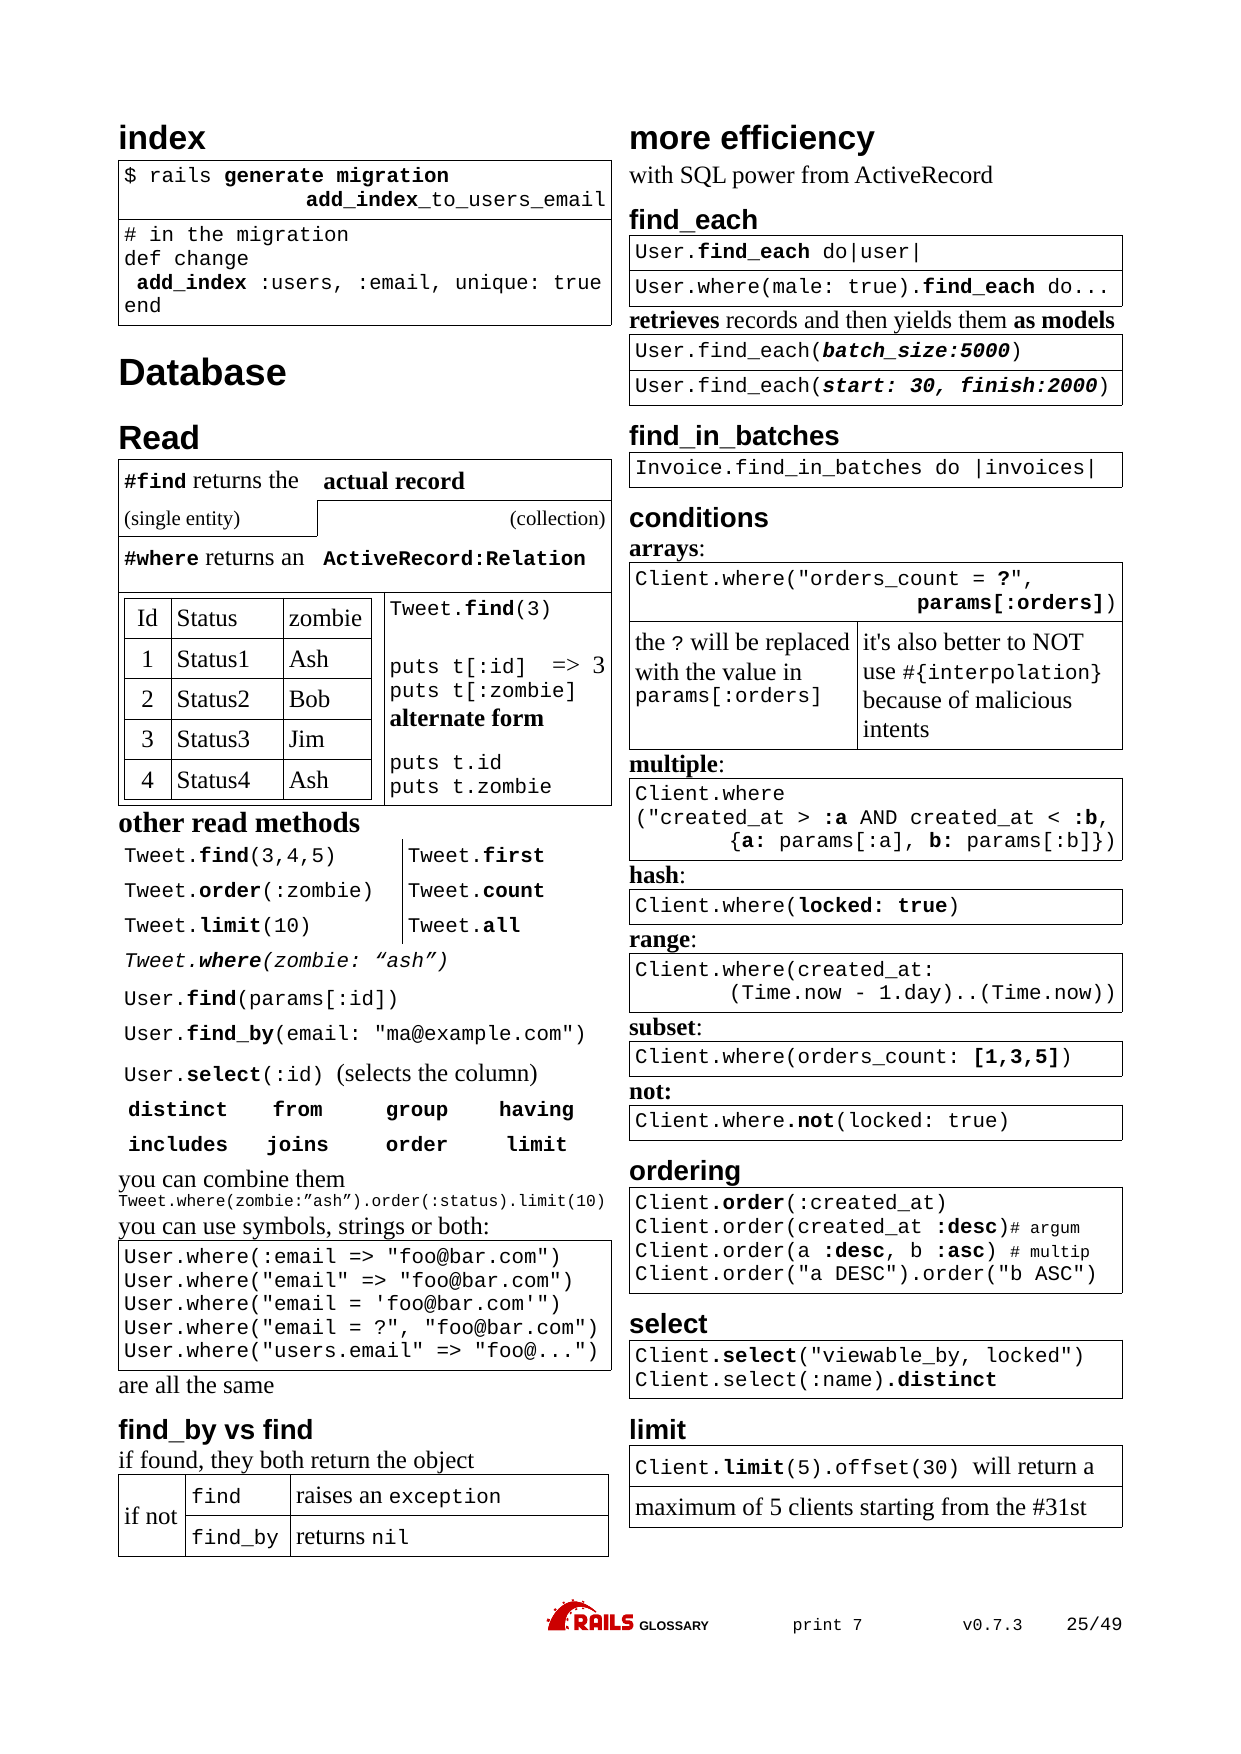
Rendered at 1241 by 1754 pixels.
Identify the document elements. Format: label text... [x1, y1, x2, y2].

table_cell having [477, 1094, 596, 1129]
table_cell User.find_each(start: 30, finish:2000) [630, 371, 1122, 405]
table_cell 4 [125, 760, 171, 799]
subtitle conditions [629, 502, 1122, 533]
table_header Tweet.find(3) puts t[:id] => 3 puts t[:zombie] alternate form puts t.id puts t.zombie [385, 593, 611, 805]
table_cell (collection) [318, 501, 611, 536]
table_cell Status1 [172, 639, 283, 678]
table_cell limit [477, 1129, 596, 1164]
table_cell Tweet.where(zombie: “ash”) [118, 944, 596, 982]
table_cell 1 [125, 639, 171, 678]
table_cell User.find(params[:id]) [118, 982, 596, 1017]
table_header #find returns the [119, 460, 317, 500]
table_header Client.where(created_at: (Time.now - 1.day)..(Time.now)) [630, 954, 1122, 1012]
table_header User.find_each(batch_size:5000) [630, 335, 1122, 369]
table_header $ rails generate migration add_index_to_users_email [119, 161, 611, 218]
table_header Client.where("orders_count = ?", params[:orders]) [630, 563, 1122, 621]
table_header Client.where(locked: true) [630, 890, 1122, 924]
text Tweet.where(zombie:”ash”).order(:status).limit(10) [118, 1192, 611, 1211]
table_cell Ash [284, 639, 371, 678]
table_cell User.select(:id) (selects the column) [118, 1053, 596, 1093]
table_header Client.order(:created_at) Client.order(created_at :desc)# argum Client.order(a :desc, b :asc) # multip Client.order("a DESC").order("b ASC") [630, 1188, 1122, 1293]
table_cell Tweet.all [403, 909, 596, 944]
subtitle Database [118, 350, 611, 393]
table_header Client.limit(5).offset(30) will return a [630, 1446, 1122, 1486]
subtitle ordering [629, 1155, 1122, 1187]
table_cell 2 [125, 679, 171, 719]
table_header Id [125, 599, 171, 638]
table_cell distinct [118, 1094, 238, 1129]
table_header if not [119, 1475, 185, 1556]
table_cell order [357, 1129, 477, 1164]
text hash: [629, 861, 1122, 889]
table_cell # in the migration def change add_index :users, :email, unique: true end [119, 220, 611, 325]
table_cell Status2 [172, 679, 283, 719]
table_cell the ? will be replaced with the value in params[:orders] [630, 622, 857, 748]
table_cell Tweet.order(:zombie) [118, 874, 402, 909]
table_header [119, 593, 384, 805]
table_header Client.where(orders_count: [1,3,5]) [630, 1042, 1122, 1076]
table_cell Ash [284, 760, 371, 799]
table_cell Status3 [172, 720, 283, 759]
text with SQL power from ActiveRecord [629, 160, 1122, 188]
table_header raises an exception [291, 1475, 608, 1515]
subtitle find_in_batches [629, 420, 1122, 452]
table_cell Tweet.count [403, 874, 596, 909]
table_header Status [172, 599, 283, 638]
text subset: [629, 1013, 1122, 1041]
text arrays: [629, 533, 1122, 562]
table_cell joins [238, 1129, 357, 1164]
table_header Client.select("viewable_by, locked") Client.select(:name).distinct [630, 1341, 1122, 1398]
table_cell #where returns an [119, 537, 317, 592]
table_header actual record [317, 460, 611, 500]
text multiple: [629, 750, 1122, 777]
table_cell ActiveRecord:Relation [317, 536, 611, 592]
subtitle select [629, 1308, 1122, 1339]
table_cell find_by [186, 1516, 290, 1556]
table_header Client.where ("created_at > :a AND created_at < :b, {a: params[:a], b: params[:b]}) [630, 779, 1122, 860]
table_cell 3 [125, 720, 171, 759]
subtitle find_each [629, 203, 1122, 235]
text other read methods [118, 806, 611, 839]
subtitle limit [629, 1413, 1122, 1445]
subtitle Read [118, 418, 611, 456]
table_cell includes [118, 1129, 238, 1164]
text you can use symbols, strings or both: [118, 1211, 611, 1240]
text not: [629, 1077, 1122, 1104]
table_header Tweet.find(3,4,5) [118, 839, 402, 874]
subtitle more efficiency [629, 118, 1122, 157]
subtitle index [118, 118, 611, 157]
table_header find [186, 1475, 290, 1515]
table_cell Status4 [172, 760, 283, 799]
table_header Tweet.first [403, 839, 596, 874]
text if found, they both return the object [118, 1445, 611, 1474]
table_header User.where(:email => "foo@bar.com") User.where("email" => "foo@bar.com") User.where("email = 'foo@bar.com'") User.where("email = ?", "foo@bar.com") User.where("users.email" => "foo@...") [119, 1241, 611, 1370]
table_cell User.find_by(email: "ma@example.com") [118, 1018, 596, 1052]
table_cell Tweet.limit(10) [118, 909, 402, 944]
table_cell from [238, 1094, 357, 1129]
text are all the same [118, 1371, 611, 1399]
table_header Invoice.find_in_batches do |invoices| [630, 453, 1122, 487]
text retrieves records and then yields them as models [629, 307, 1122, 334]
table_cell (single entity) [119, 500, 317, 536]
table_header Client.where.not(locked: true) [630, 1106, 1122, 1140]
table_header User.find_each do|user| [630, 236, 1122, 270]
subtitle find_by vs find [118, 1413, 611, 1445]
table_header zombie [284, 599, 371, 638]
table_cell Bob [284, 679, 371, 719]
table_cell group [357, 1094, 477, 1129]
table_cell Jim [284, 720, 371, 759]
text you can combine them [118, 1164, 611, 1192]
table_cell User.where(male: true).find_each do... [630, 271, 1122, 306]
table_cell it's also better to NOT use #{interpolation} because of malicious intents [858, 622, 1122, 748]
table_cell returns nil [291, 1516, 608, 1556]
text range: [629, 925, 1122, 953]
table_cell maximum of 5 clients starting from the #31st [630, 1487, 1122, 1527]
